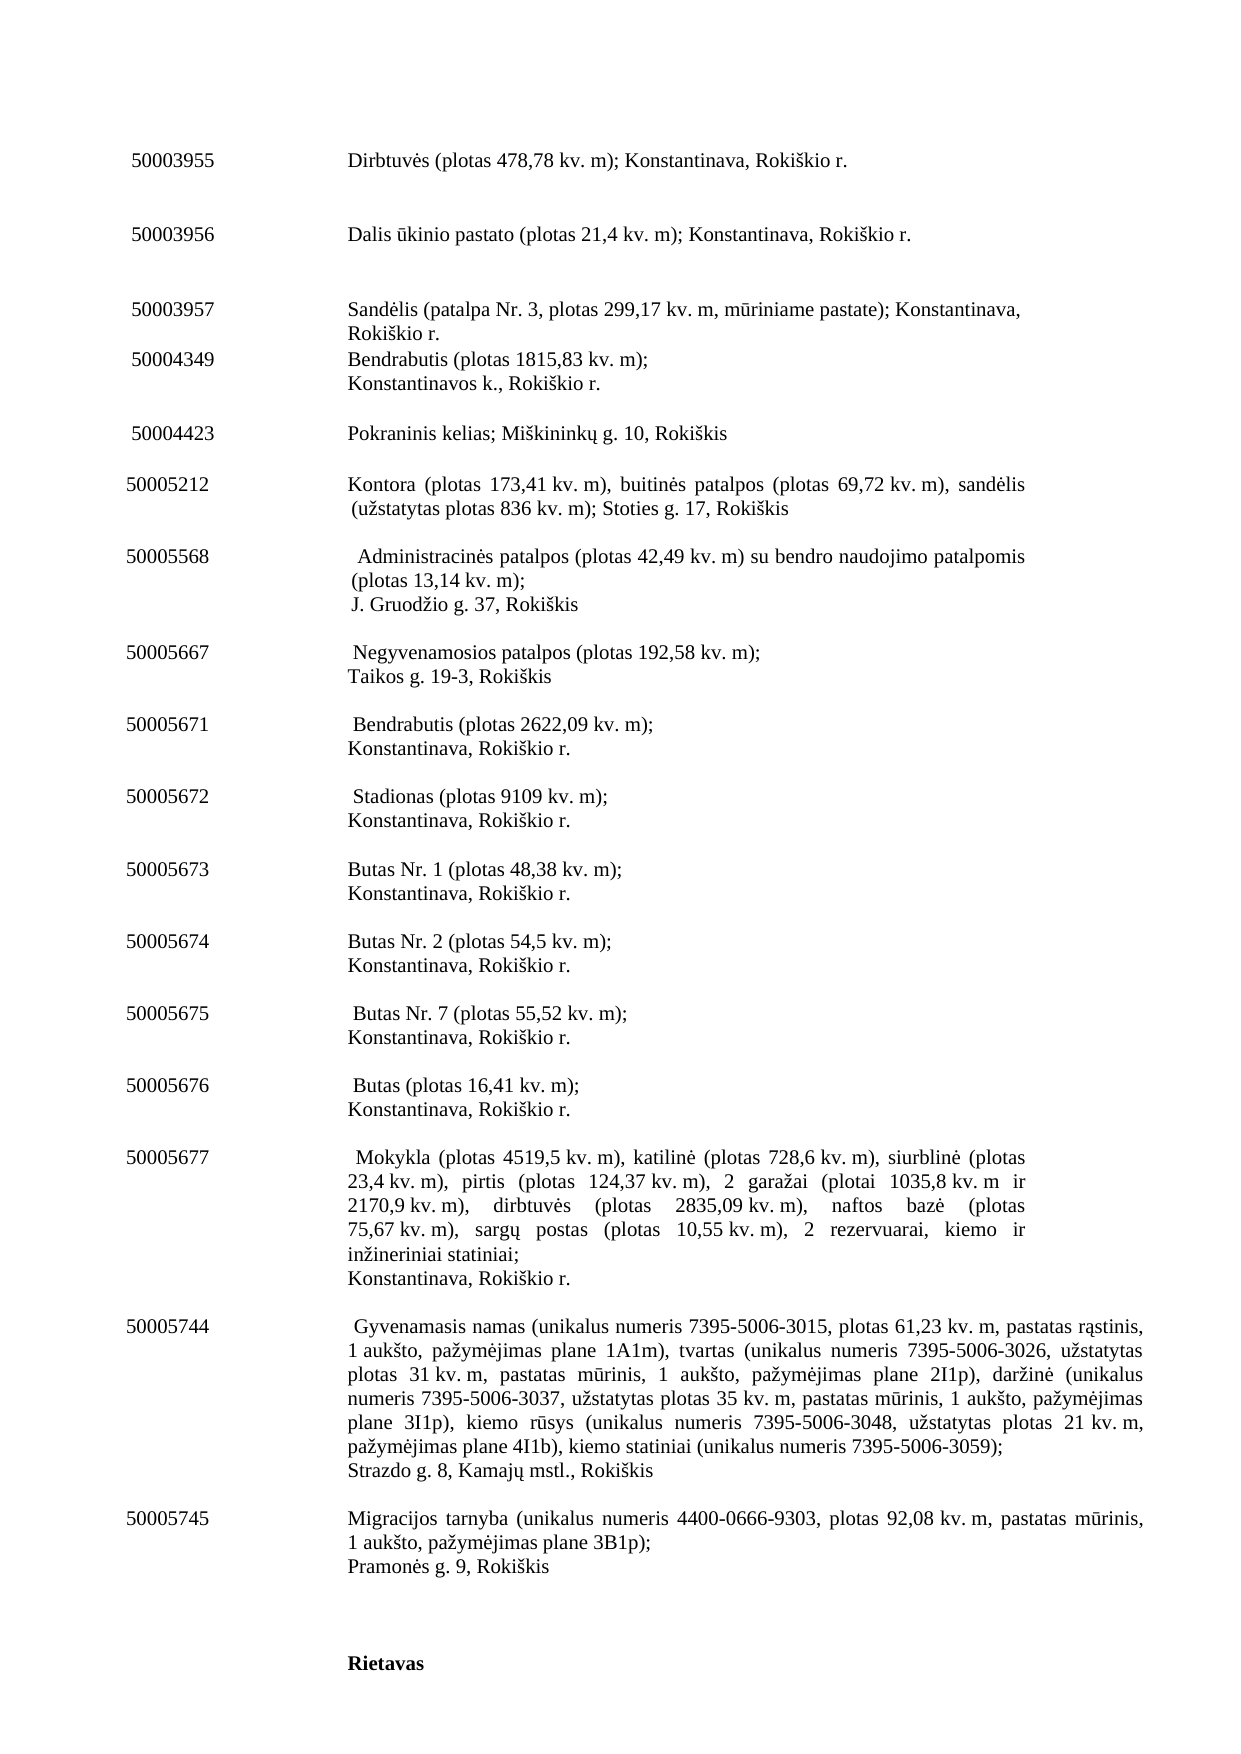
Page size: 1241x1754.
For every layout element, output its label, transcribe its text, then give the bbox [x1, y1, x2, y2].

table_cell Gyvenamasis namas (unikalus numeris 7395-5006-3015, plotas 61,23 kv. m, pastatas rąstinis, 1 aukšto, pažymėjimas plane 1A1m), tvartas (unikalus numeris 7395-5006-3026, užstatytas plotas 31 kv. m, pastatas mūrinis, 1 aukšto, pažymėjimas plane 2I1p), daržinė (unikalus numeris 7395-5006-3037, užstatytas plotas 35 kv. m, pastatas mūrinis, 1 aukšto, pažymėjimas plane 3I1p), kiemo rūsys (unikalus numeris 7395-5006-3048, užstatytas plotas 21 kv. m, pažymėjimas plane 4I1b), kiemo statiniai (unikalus numeris 7395-5006-3059); Strazdo g. 8, Kamajų mstl., Rokiškis [336, 1314, 1155, 1506]
table_cell [1170, 1073, 1211, 1145]
table_cell [1155, 544, 1163, 640]
table_cell [1163, 1073, 1170, 1145]
table_cell [1163, 148, 1170, 198]
table_cell [1163, 1651, 1170, 1674]
table_cell Migracijos tarnyba (unikalus numeris 4400-0666-9303, plotas 92,08 kv. m, pastatas mūrinis, 1 aukšto, pažymėjimas plane 3B1p); Pramonės g. 9, Rokiškis [336, 1506, 1155, 1602]
table_cell [1155, 222, 1163, 272]
table_cell Stadionas (plotas 9109 kv. m); Konstantinava, Rokiškio r. [336, 784, 1037, 856]
table_cell [1155, 784, 1163, 856]
table_cell [1155, 421, 1163, 471]
table_cell [1155, 1506, 1163, 1602]
table_cell [1148, 712, 1155, 784]
table_cell [1170, 1145, 1211, 1314]
table_cell [1148, 222, 1155, 272]
table_cell [1163, 347, 1170, 397]
table_cell [1163, 1506, 1170, 1602]
table_cell [1037, 347, 1148, 397]
table_cell [1037, 784, 1148, 856]
table_cell 50003955 [115, 148, 336, 198]
table_cell Rietavas [336, 1651, 1155, 1674]
table_cell [1037, 1145, 1148, 1314]
table_cell [1163, 222, 1170, 272]
table_cell 50005672 [115, 784, 336, 856]
table_cell [1148, 544, 1155, 640]
table_cell [1148, 929, 1155, 1001]
table_cell [1170, 397, 1211, 421]
table_cell [1037, 222, 1148, 272]
table_cell [1170, 222, 1211, 272]
table_cell Kontora (plotas 173,41 kv. m), buitinės patalpos (plotas 69,72 kv. m), sandėlis (užstatytas plotas 836 kv. m); Stoties g. 17, Rokiškis [336, 471, 1037, 544]
table_cell [115, 1626, 1155, 1651]
table_cell 50005667 [115, 640, 336, 712]
table_cell [1170, 1603, 1211, 1626]
table_cell [1148, 784, 1155, 856]
table_cell Sandėlis (patalpa Nr. 3, plotas 299,17 kv. m, mūriniame pastate); Konstantinava, Rokiškio r. [336, 296, 1037, 347]
table_cell 50005674 [115, 929, 336, 1001]
table_cell [1148, 471, 1155, 544]
table_cell [1148, 1145, 1155, 1314]
table_cell 50005212 [115, 471, 336, 544]
table_cell [1037, 544, 1148, 640]
table_cell [1155, 1603, 1163, 1626]
table_cell Administracinės patalpos (plotas 42,49 kv. m) su bendro naudojimo patalpomis (plotas 13,14 kv. m); J. Gruodžio g. 37, Rokiškis [336, 544, 1037, 640]
table_cell 50005745 [115, 1506, 336, 1602]
table_cell [1155, 856, 1163, 929]
table_cell [1170, 929, 1211, 1001]
table_cell [1037, 1001, 1148, 1073]
table_cell 50004423 [115, 421, 336, 471]
table_cell [1163, 471, 1170, 544]
table_cell [1155, 296, 1163, 347]
table_cell [1163, 296, 1170, 347]
table_cell [1155, 198, 1163, 222]
table_cell [1170, 712, 1211, 784]
table_cell [1170, 640, 1211, 712]
table_cell [1163, 640, 1170, 712]
table_cell 50004349 [115, 347, 336, 397]
table_cell [1037, 421, 1148, 471]
table_cell 50005568 [115, 544, 336, 640]
table_cell [1148, 1073, 1155, 1145]
table_cell [115, 1603, 336, 1626]
table_cell [1155, 1073, 1163, 1145]
table_cell [336, 1603, 1155, 1626]
table_cell [1170, 1001, 1211, 1073]
table_cell [1037, 712, 1148, 784]
table_cell [1170, 1314, 1211, 1506]
table_cell Butas Nr. 7 (plotas 55,52 kv. m); Konstantinava, Rokiškio r. [336, 1001, 1037, 1073]
table_cell [1170, 296, 1211, 347]
table_cell 50005671 [115, 712, 336, 784]
table_cell [1163, 273, 1170, 296]
table_cell [1155, 397, 1163, 421]
table_cell Butas Nr. 2 (plotas 54,5 kv. m); Konstantinava, Rokiškio r. [336, 929, 1037, 1001]
table_cell [1037, 296, 1148, 347]
table_cell [115, 273, 1155, 296]
table_cell [1148, 296, 1155, 347]
table_cell [1170, 856, 1211, 929]
table_cell [1037, 640, 1148, 712]
table_cell [1148, 1001, 1155, 1073]
table_cell 50005677 [115, 1145, 336, 1314]
table_cell 50003956 [115, 222, 336, 272]
table_cell [1163, 198, 1170, 222]
table_cell [1163, 1603, 1170, 1626]
table_cell [1170, 471, 1211, 544]
table_cell Mokykla (plotas 4519,5 kv. m), katilinė (plotas 728,6 kv. m), siurblinė (plotas 23,4 kv. m), pirtis (plotas 124,37 kv. m), 2 garažai (plotai 1035,8 kv. m ir 2170,9 kv. m), dirbtuvės (plotas 2835,09 kv. m), naftos bazė (plotas 75,67 kv. m), sargų postas (plotas 10,55 kv. m), 2 rezervuarai, kiemo ir inžineriniai statiniai; Konstantinava, Rokiškio r. [336, 1145, 1037, 1314]
table_cell [1163, 1001, 1170, 1073]
table_cell [115, 397, 1155, 421]
table_cell [1037, 1073, 1148, 1145]
table_cell Bendrabutis (plotas 1815,83 kv. m); Konstantinavos k., Rokiškio r. [336, 347, 1037, 397]
table_cell [1170, 1651, 1211, 1674]
table_cell [1163, 1314, 1170, 1506]
table_cell [1170, 198, 1211, 222]
table_cell [1163, 1145, 1170, 1314]
table_cell [1155, 1651, 1163, 1674]
table_cell [1170, 273, 1211, 296]
table_cell [1148, 640, 1155, 712]
table_cell [1163, 544, 1170, 640]
table_cell [1155, 273, 1163, 296]
table_cell [1163, 421, 1170, 471]
table_cell 50005675 [115, 1001, 336, 1073]
table_cell Negyvenamosios patalpos (plotas 192,58 kv. m); Taikos g. 19-3, Rokiškis [336, 640, 1037, 712]
table_cell [1155, 1001, 1163, 1073]
table_cell [1037, 148, 1148, 198]
table_cell [1155, 1626, 1163, 1651]
table_cell [1155, 1314, 1163, 1506]
table_cell [1155, 1145, 1163, 1314]
table_cell [1155, 929, 1163, 1001]
table_cell Butas Nr. 1 (plotas 48,38 kv. m); Konstantinava, Rokiškio r. [336, 856, 1037, 929]
table_cell [1037, 929, 1148, 1001]
table_cell Dalis ūkinio pastato (plotas 21,4 kv. m); Konstantinava, Rokiškio r. [336, 222, 1037, 272]
table_cell [1155, 347, 1163, 397]
table_cell [1155, 640, 1163, 712]
table_cell [1163, 397, 1170, 421]
table_cell [1155, 712, 1163, 784]
table_cell [1037, 471, 1148, 544]
table_cell [1170, 544, 1211, 640]
table_cell Butas (plotas 16,41 kv. m); Konstantinava, Rokiškio r. [336, 1073, 1037, 1145]
table_cell [1163, 784, 1170, 856]
table_cell [1155, 471, 1163, 544]
table_cell [1170, 1626, 1211, 1651]
table_cell 50005673 [115, 856, 336, 929]
table_cell [1163, 929, 1170, 1001]
table_cell 50005676 [115, 1073, 336, 1145]
table_cell [1148, 148, 1155, 198]
table_cell 50005744 [115, 1314, 336, 1506]
table_cell [1170, 421, 1211, 471]
table_cell [1155, 148, 1163, 198]
table_cell [1163, 856, 1170, 929]
table_cell [1163, 1626, 1170, 1651]
table_cell 50003957 [115, 296, 336, 347]
table_cell [1170, 1506, 1211, 1602]
table_cell Dirbtuvės (plotas 478,78 kv. m); Konstantinava, Rokiškio r. [336, 148, 1037, 198]
table_cell [115, 1651, 336, 1674]
table_cell [1170, 148, 1211, 198]
table_cell [115, 198, 1155, 222]
table_cell [1037, 856, 1148, 929]
table_cell [1148, 347, 1155, 397]
table_cell [1170, 347, 1211, 397]
table_cell Pokraninis kelias; Miškininkų g. 10, Rokiškis [336, 421, 1037, 471]
table_cell Bendrabutis (plotas 2622,09 kv. m); Konstantinava, Rokiškio r. [336, 712, 1037, 784]
table_cell [1170, 784, 1211, 856]
table_cell [1163, 712, 1170, 784]
table_cell [1148, 421, 1155, 471]
table_cell [1148, 856, 1155, 929]
